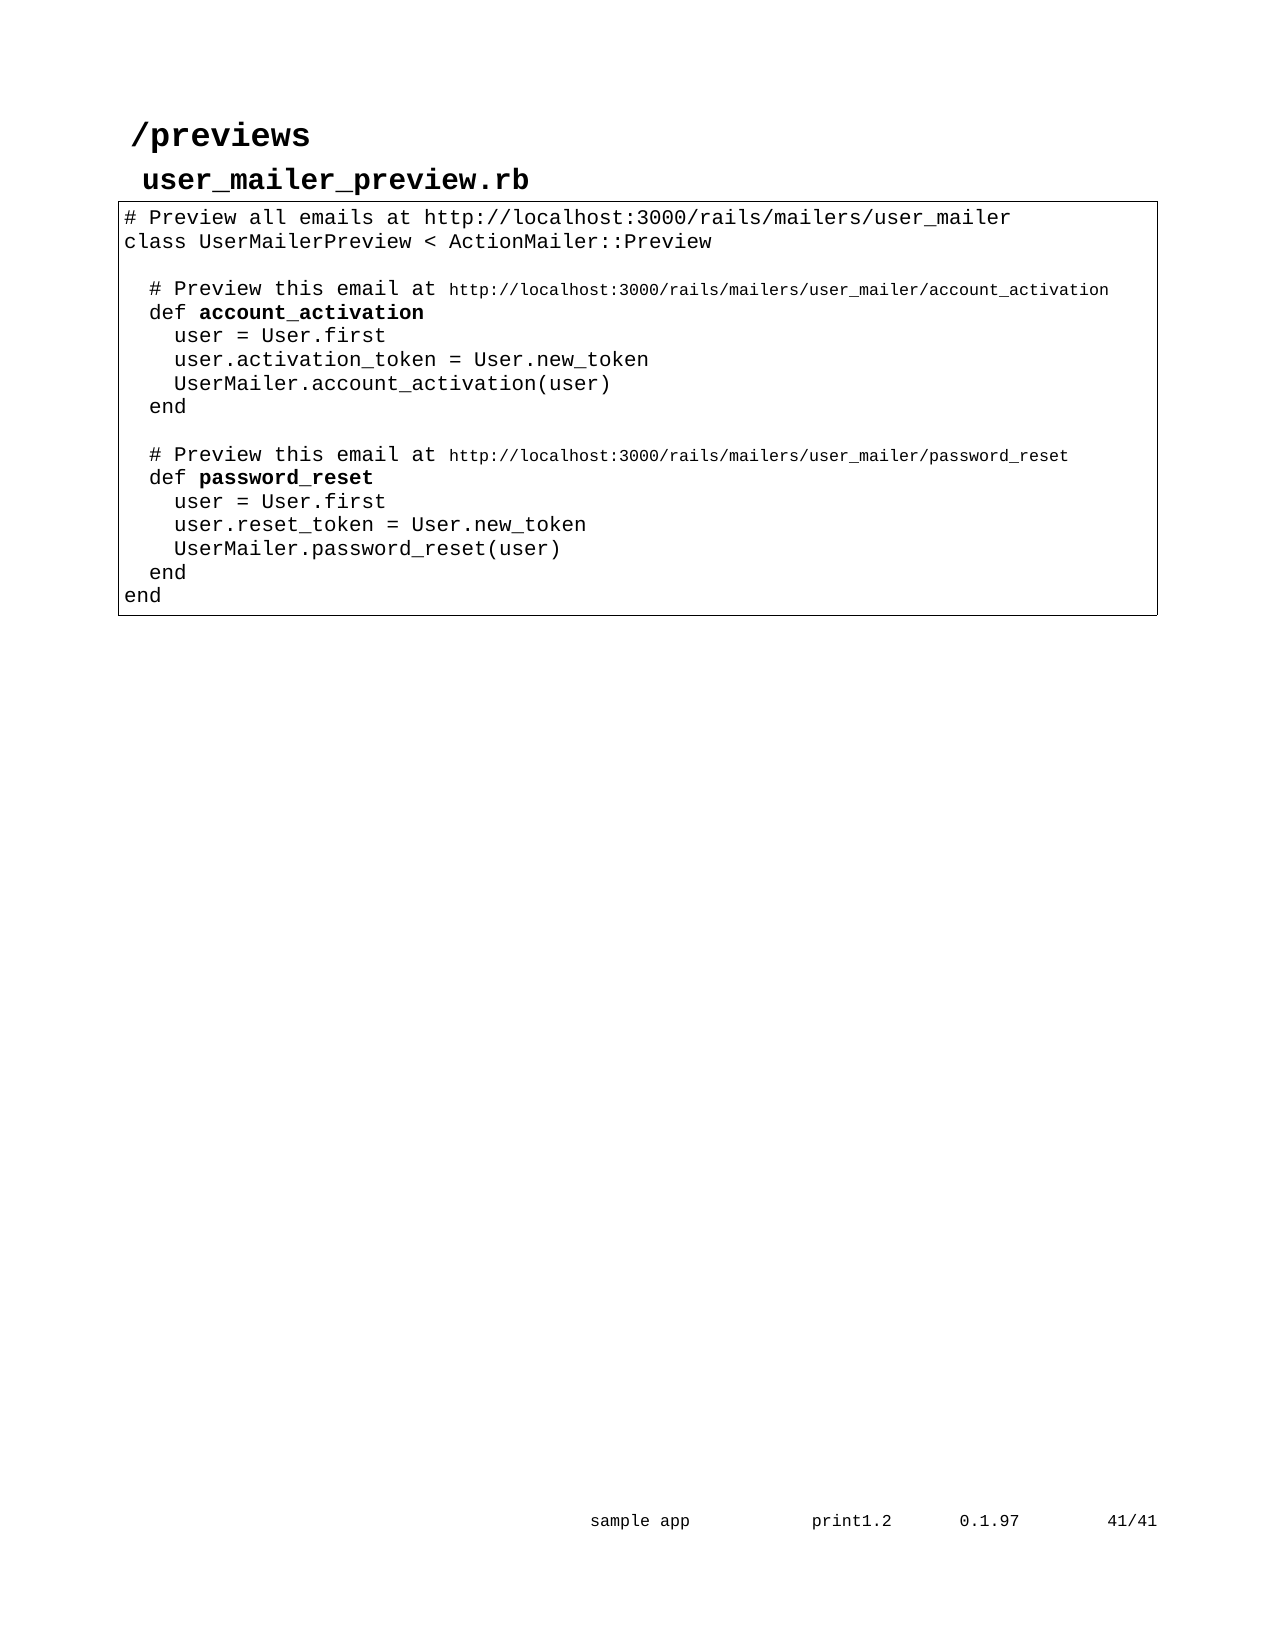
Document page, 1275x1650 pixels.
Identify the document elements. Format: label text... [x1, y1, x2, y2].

subtitle user_mailer_preview.rb [142, 165, 1157, 198]
subtitle /previews [130, 118, 1157, 156]
table_header # Preview all emails at http://localhost:3000/rails/mailers/user_mailer class UserMailerPreview < ActionMailer::Preview # Preview this email at http://localhost:3000/rails/mailers/user_mailer/account_activation def account_activation user = User.first user.activation_token = User.new_token UserMailer.account_activation(user) end # Preview this email at http://localhost:3000/rails/mailers/user_mailer/password_reset def password_reset user = User.first user.reset_token = User.new_token UserMailer.password_reset(user) end end [119, 202, 1157, 615]
